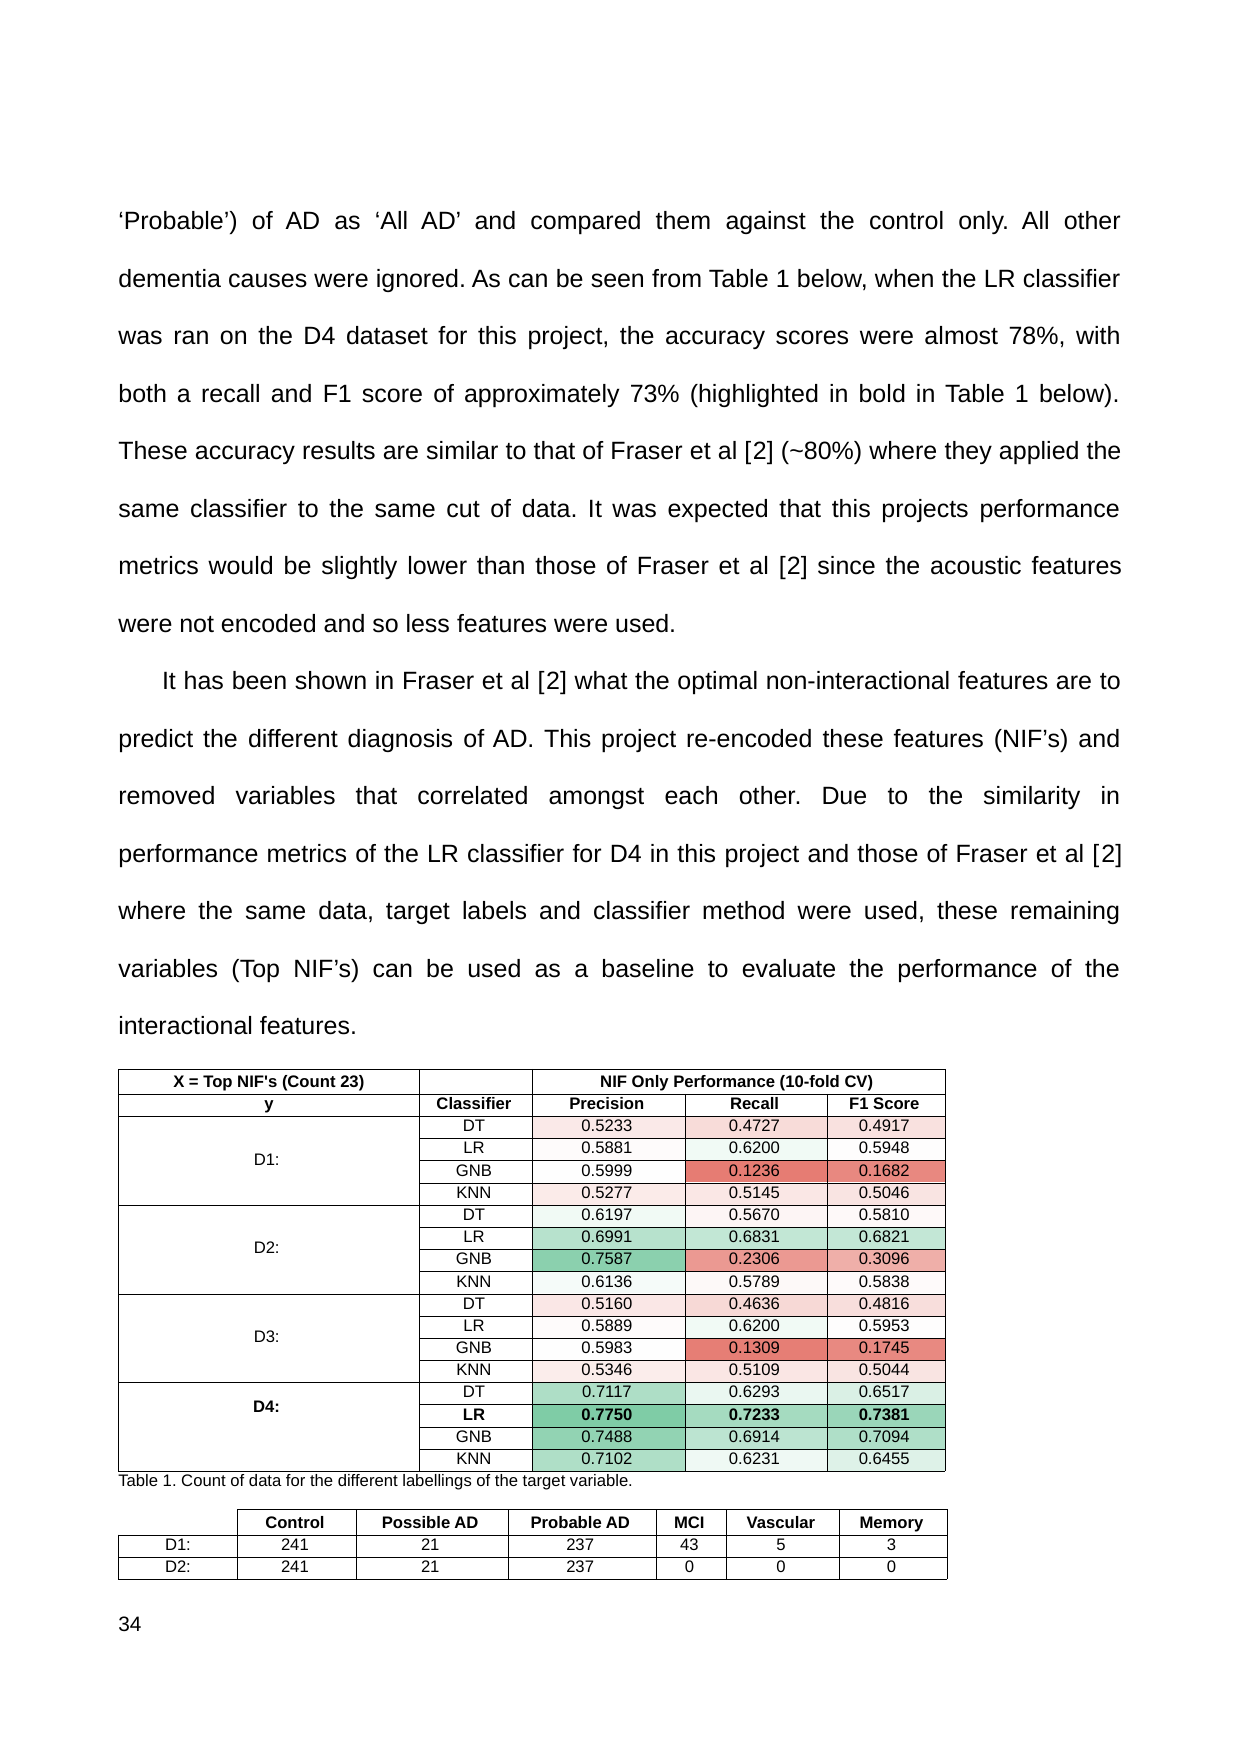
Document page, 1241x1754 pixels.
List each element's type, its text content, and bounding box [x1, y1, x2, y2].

table_cell 0.6831 [686, 1228, 827, 1249]
table_cell 0.5145 [686, 1184, 827, 1205]
table_cell 0.6991 [533, 1228, 685, 1249]
table_cell 0.5881 [533, 1139, 685, 1160]
table_cell 0.2306 [686, 1250, 827, 1271]
table_cell 0.6455 [828, 1450, 945, 1471]
table_cell 0.5160 [533, 1295, 685, 1316]
text It has been shown in Fraser et al [2] what the optimal non-interactional features are to predict the different diagnosis of AD. This project re-encoded these features (NIF’s) and removed variables that correlated amongst each other. Due to the similarity in performance metrics of the LR classifier for D4 in this project and those of Fraser et al [2] where the same data, target labels and classifier method were used, these remaining variables (Top NIF’s) can be used as a baseline to evaluate the performance of the interactional features. [118, 666, 1122, 1040]
table_cell 0.7094 [828, 1428, 945, 1449]
table_cell 5 [727, 1536, 839, 1557]
table_cell 21 [357, 1558, 508, 1579]
table_cell 0.7233 [686, 1405, 827, 1427]
table_cell LR [420, 1317, 532, 1338]
table_cell 0.6517 [828, 1383, 945, 1404]
table_cell 0.4636 [686, 1295, 827, 1316]
table_cell 0.5044 [828, 1361, 945, 1382]
table_cell 0.5346 [533, 1361, 685, 1382]
table_cell GNB [420, 1428, 532, 1449]
table_cell 0.7102 [533, 1450, 685, 1471]
table_header X = Top NIF's (Count 23) [119, 1070, 419, 1094]
table_cell 0 [657, 1558, 726, 1579]
table_cell D4: [119, 1383, 419, 1471]
table_cell D2: [119, 1558, 237, 1579]
table_header Possible AD [357, 1510, 508, 1534]
table_cell 237 [509, 1558, 656, 1579]
table_cell DT [420, 1383, 532, 1404]
table_header [420, 1070, 532, 1094]
table_header Vascular [727, 1510, 839, 1534]
table_header MCI [657, 1510, 726, 1534]
table_cell D1: [119, 1117, 419, 1205]
table_cell 0.1745 [828, 1339, 945, 1360]
table_cell 0.7750 [533, 1405, 685, 1427]
table_cell 0.6231 [686, 1450, 827, 1471]
table_cell KNN [420, 1450, 532, 1471]
table_cell 0.5889 [533, 1317, 685, 1338]
table_cell GNB [420, 1250, 532, 1271]
table_cell 241 [238, 1536, 356, 1557]
table_header NIF Only Performance (10-fold CV) [533, 1070, 945, 1094]
table_cell F1 Score [828, 1095, 945, 1116]
table_cell 0.6914 [686, 1428, 827, 1449]
table_cell 0.5233 [533, 1117, 685, 1138]
table_cell LR [420, 1405, 532, 1427]
table_cell KNN [420, 1184, 532, 1205]
table_cell 0.7381 [828, 1405, 945, 1427]
table_cell 43 [657, 1536, 726, 1557]
table_cell 0.5109 [686, 1361, 827, 1382]
table_cell 0.5789 [686, 1272, 827, 1293]
table_cell Recall [686, 1095, 827, 1116]
table_cell 0.6200 [686, 1317, 827, 1338]
table_cell LR [420, 1228, 532, 1249]
table_cell 0.4727 [686, 1117, 827, 1138]
table_cell 0.5046 [828, 1184, 945, 1205]
table_cell D2: [119, 1206, 419, 1293]
table_cell 0 [840, 1558, 947, 1579]
table_cell 0.1236 [686, 1161, 827, 1182]
table_cell 241 [238, 1558, 356, 1579]
table_header Probable AD [509, 1510, 656, 1534]
table_header [119, 1510, 237, 1534]
text ‘Probable’) of AD as ‘All AD’ and compared them against the control only. All other dementia causes were ignored. As can be seen from Table 1 below, when the LR classifier was ran on the D4 dataset for this project, the accuracy scores were almost 78%, with both a recall and F1 score of approximately 73% (highlighted in bold in Table 1 below). These accuracy results are similar to that of Fraser et al [2] (~80%) where they applied the same classifier to the same cut of data. It was expected that this projects performance metrics would be slightly lower than those of Fraser et al [2] since the acoustic features were not encoded and so less features were used. [118, 206, 1122, 637]
table_cell 21 [357, 1536, 508, 1557]
table_cell 0.6821 [828, 1228, 945, 1249]
table_cell 3 [840, 1536, 947, 1557]
table_cell DT [420, 1295, 532, 1316]
table_cell 0.5838 [828, 1272, 945, 1293]
table_cell D3: [119, 1295, 419, 1382]
table_cell 0.5670 [686, 1206, 827, 1227]
table_cell 0.4816 [828, 1295, 945, 1316]
table_cell 0.4917 [828, 1117, 945, 1138]
table_cell 0.5983 [533, 1339, 685, 1360]
table_cell GNB [420, 1339, 532, 1360]
table_cell 0.5948 [828, 1139, 945, 1160]
table_cell 0.7488 [533, 1428, 685, 1449]
table_cell DT [420, 1117, 532, 1138]
table_cell 0.7587 [533, 1250, 685, 1271]
table_cell Classifier [420, 1095, 532, 1116]
table_cell 0.5999 [533, 1161, 685, 1182]
table_cell 0 [727, 1558, 839, 1579]
table_cell Precision [533, 1095, 685, 1116]
table_cell 0.6136 [533, 1272, 685, 1293]
table_cell 237 [509, 1536, 656, 1557]
table_cell DT [420, 1206, 532, 1227]
table_cell 0.5277 [533, 1184, 685, 1205]
table_cell KNN [420, 1361, 532, 1382]
table_cell 0.5953 [828, 1317, 945, 1338]
table_cell 0.7117 [533, 1383, 685, 1404]
table_cell 0.3096 [828, 1250, 945, 1271]
table_cell 0.5810 [828, 1206, 945, 1227]
table_header Control [238, 1510, 356, 1534]
table_cell 0.1682 [828, 1161, 945, 1182]
text Table 1. Count of data for the different labellings of the target variable. [118, 1471, 1122, 1490]
table_cell LR [420, 1139, 532, 1160]
table_cell 0.6197 [533, 1206, 685, 1227]
table_cell D1: [119, 1536, 237, 1557]
table_cell 0.6293 [686, 1383, 827, 1404]
table_cell GNB [420, 1161, 532, 1182]
table_cell KNN [420, 1272, 532, 1293]
table_cell 0.1309 [686, 1339, 827, 1360]
table_cell y [119, 1095, 419, 1116]
table_cell 0.6200 [686, 1139, 827, 1160]
table_header Memory [840, 1510, 947, 1534]
